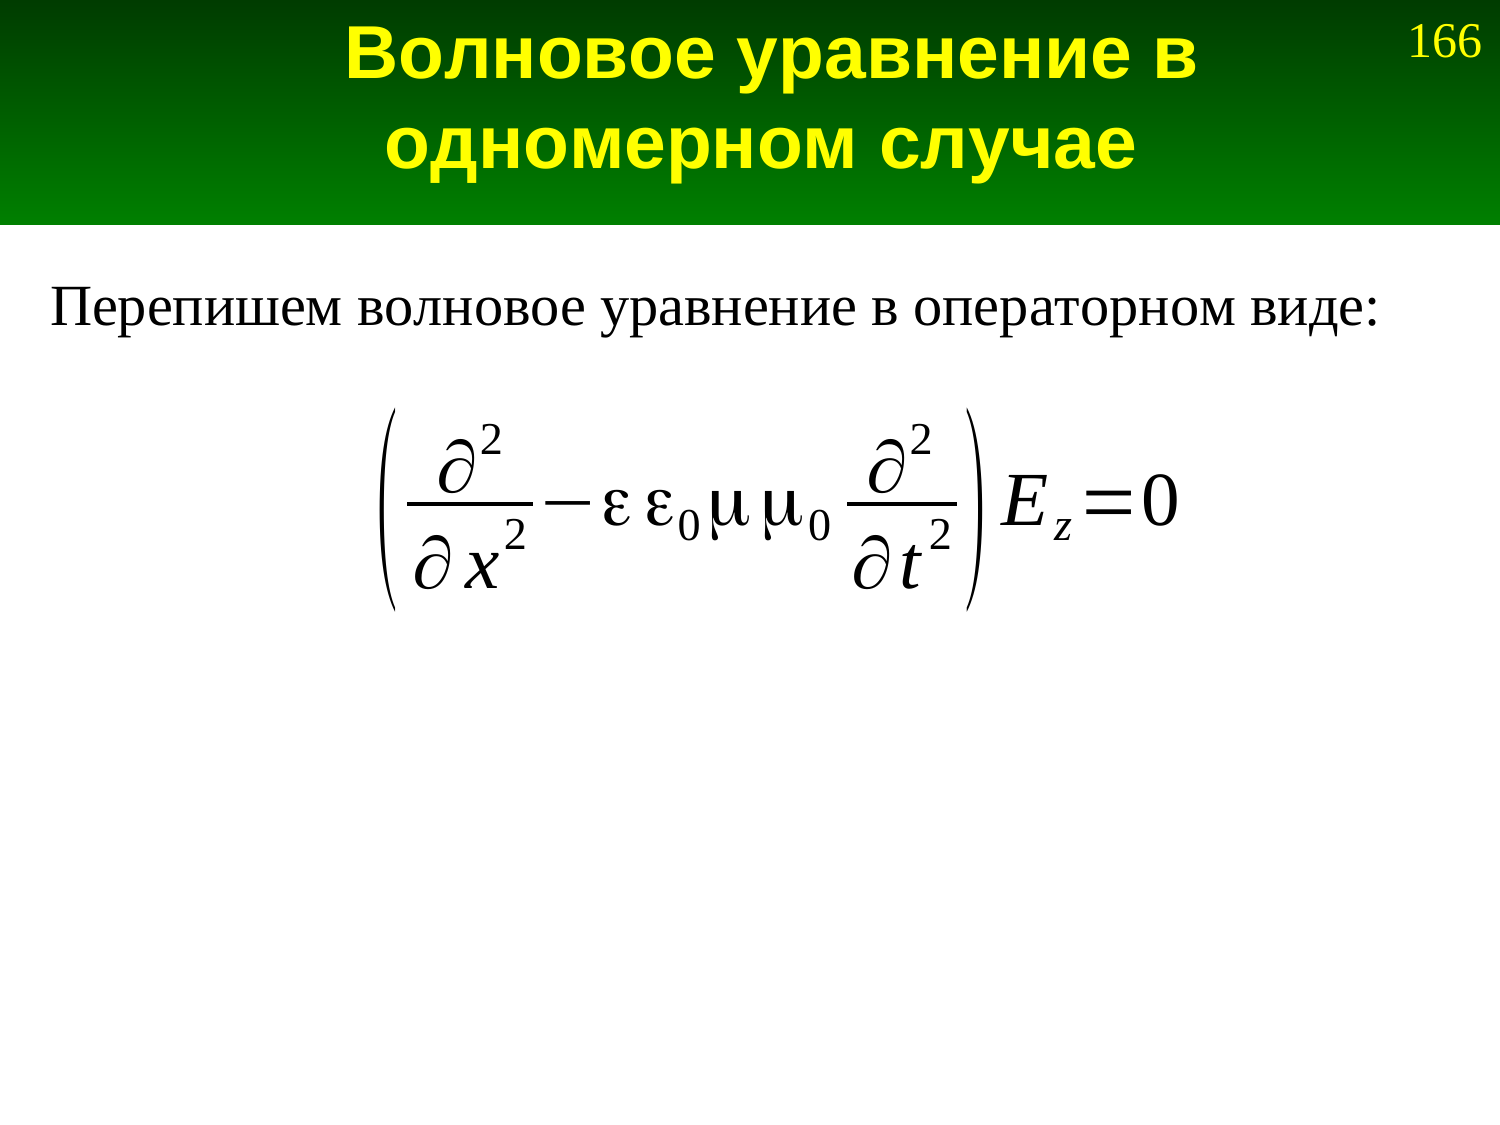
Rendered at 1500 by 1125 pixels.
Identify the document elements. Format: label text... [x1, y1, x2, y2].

text_box Перепишем волновое уравнение в операторном виде: [35, 259, 1441, 415]
title Волновое уравнение в одномерном случае [123, 0, 1399, 192]
chart [354, 415, 1200, 615]
